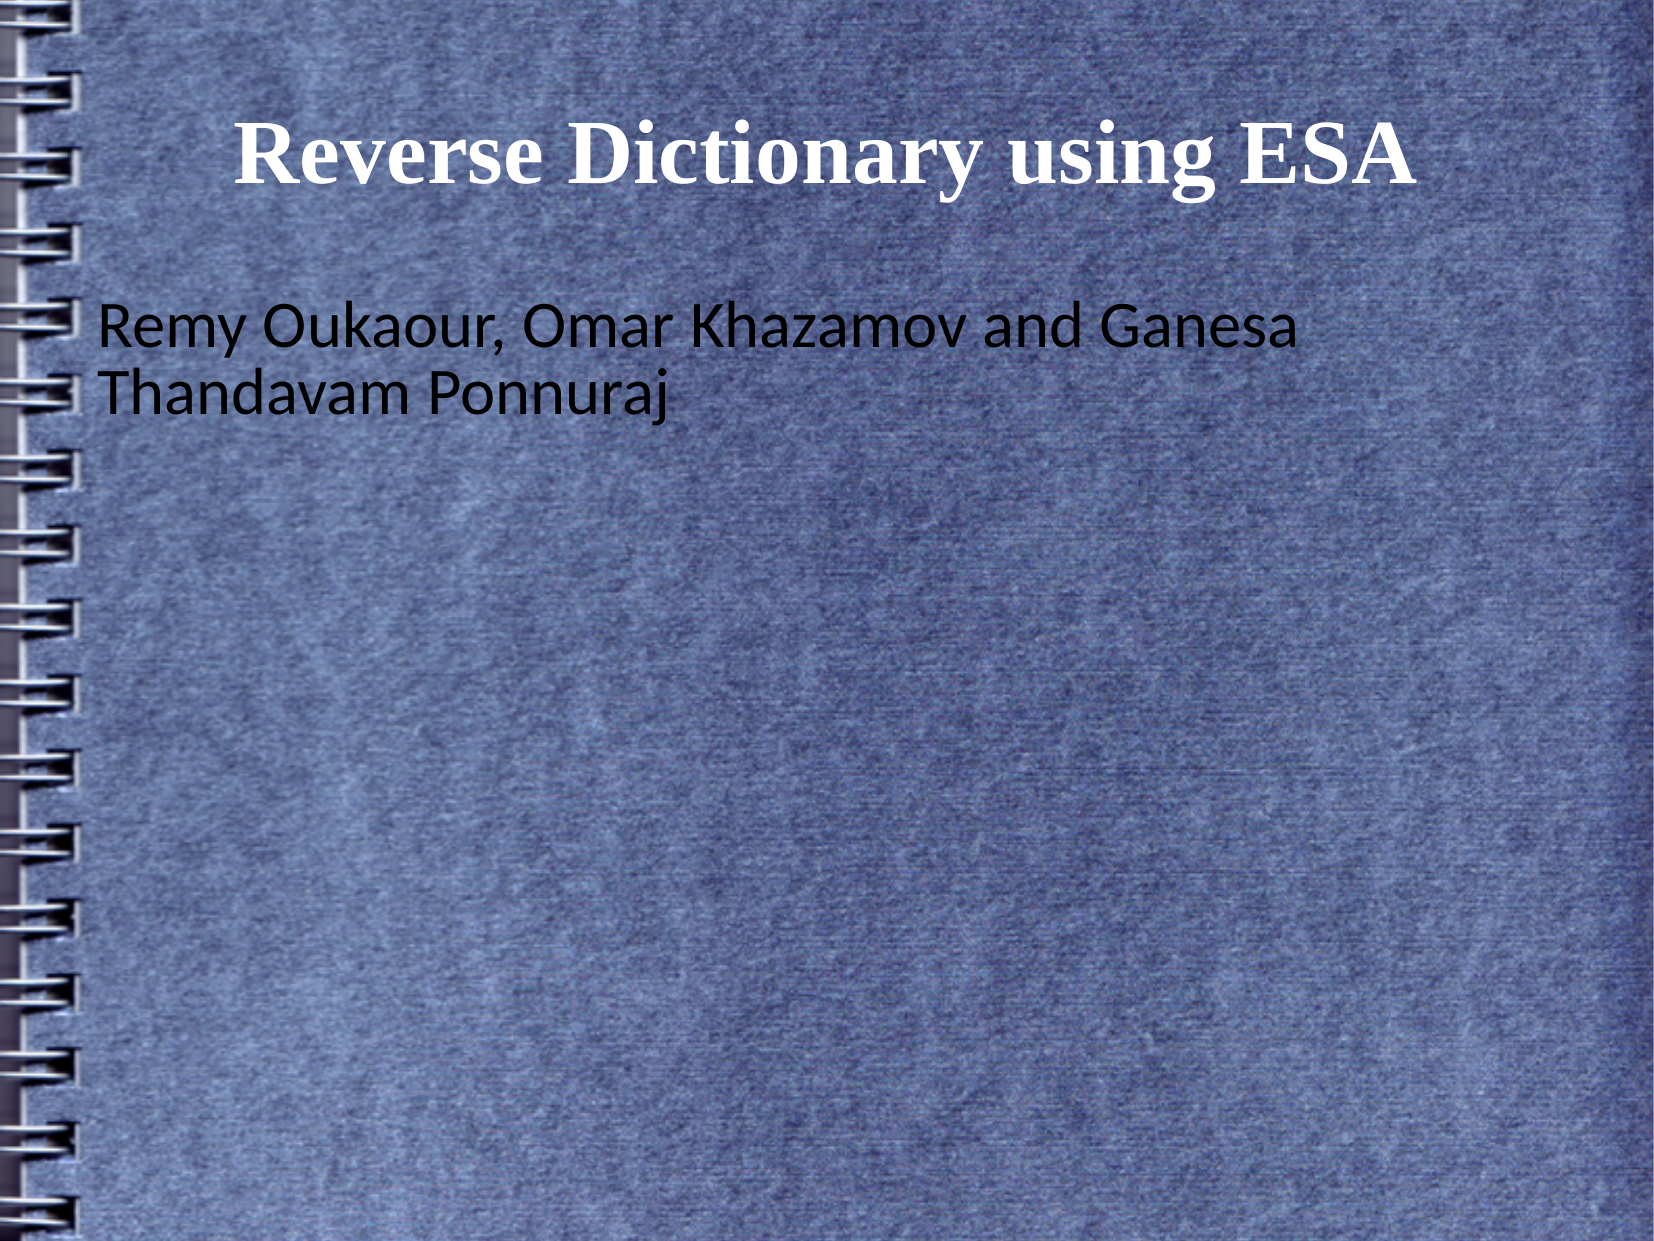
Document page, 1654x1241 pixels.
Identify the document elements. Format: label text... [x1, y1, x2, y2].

picture [0, 0, 1654, 1241]
title Reverse Dictionary using ESA [82, 49, 1571, 257]
text_box Remy Oukaour, Omar Khazamov and Ganesa Thandavam Ponnuraj [82, 290, 1571, 1109]
